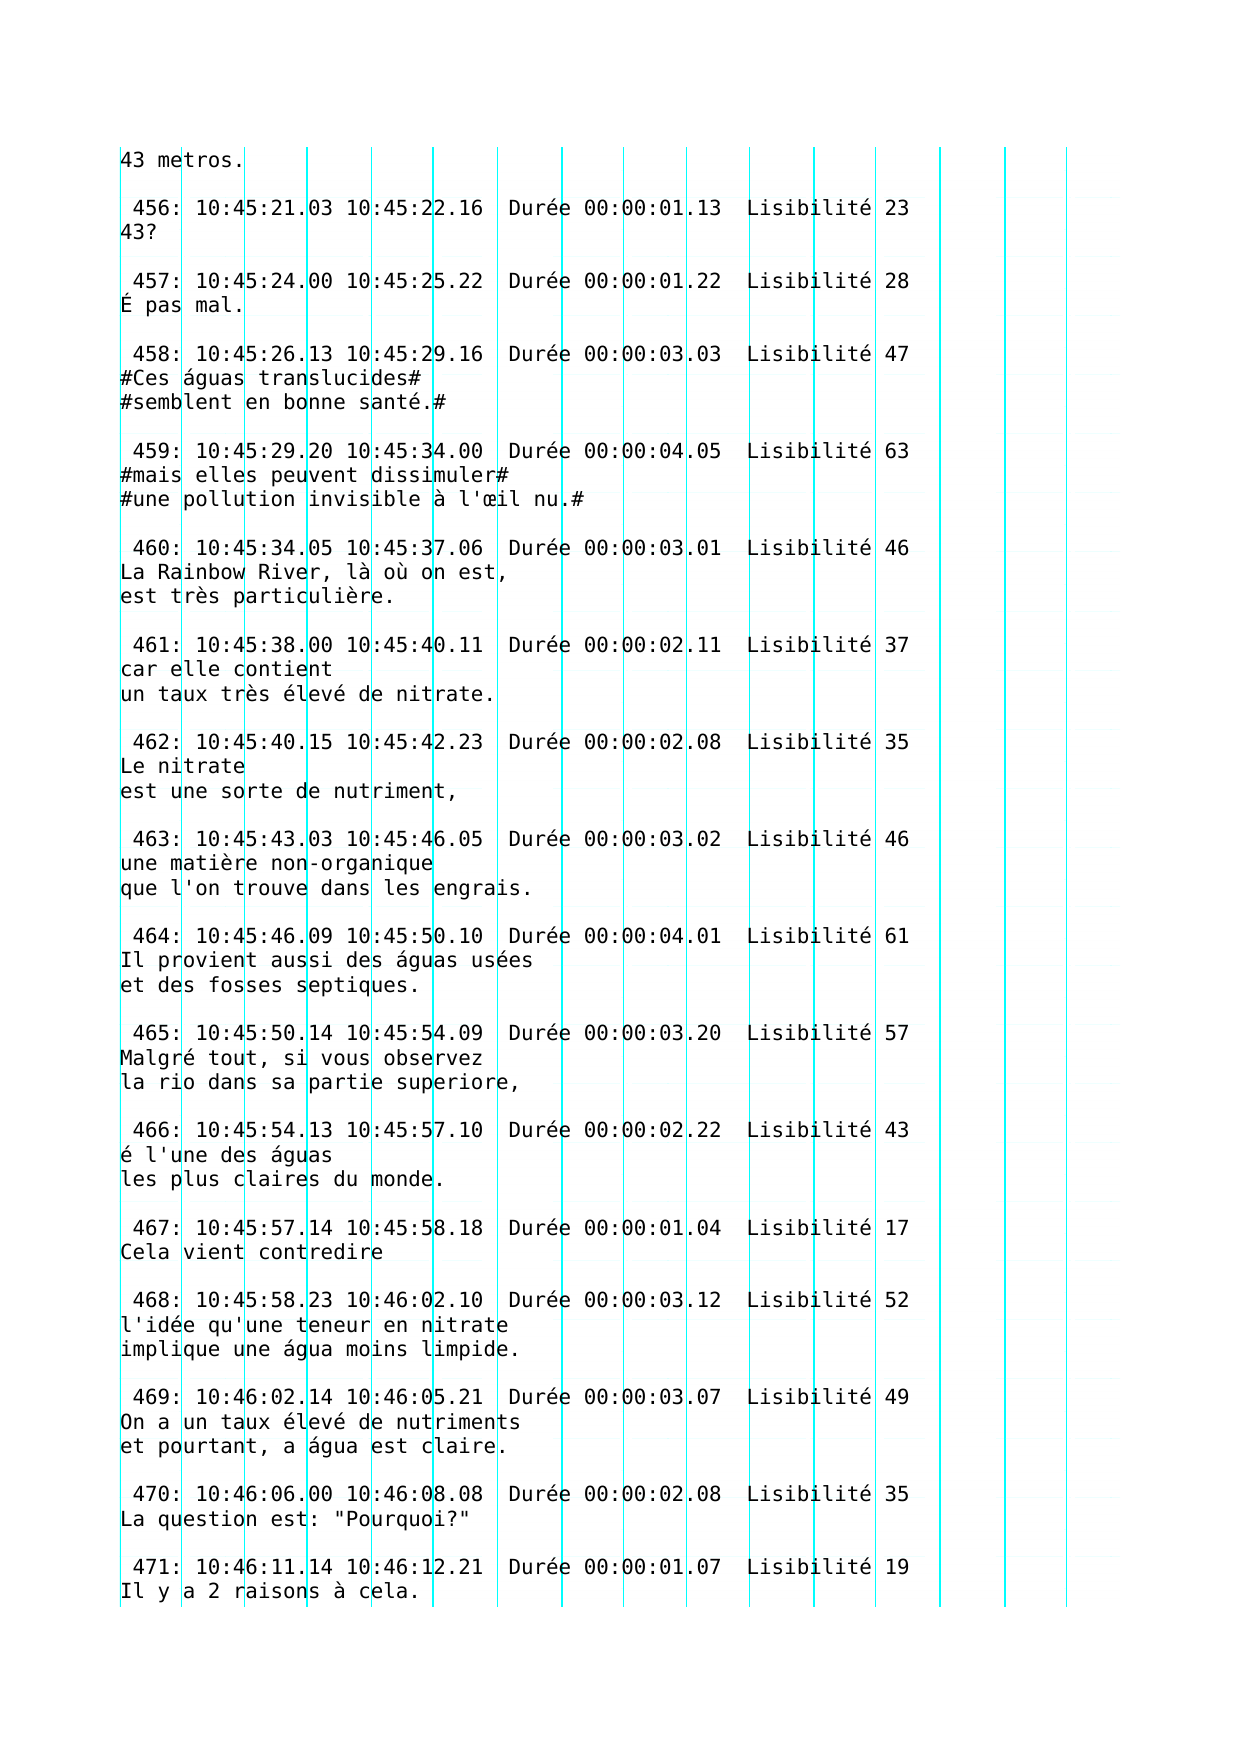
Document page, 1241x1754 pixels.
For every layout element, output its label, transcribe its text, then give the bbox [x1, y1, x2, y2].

text et pourtant, a água est claire. [120, 1434, 1120, 1458]
text est très particulière. [120, 584, 1120, 609]
text 460: 10:45:34.05 10:45:37.06 Durée 00:00:03.01 Lisibilité 46 [120, 536, 1120, 560]
text une matière non-organique [120, 851, 1120, 876]
text Le nitrate [120, 754, 1120, 779]
text Malgré tout, si vous observez [120, 1046, 1120, 1070]
text é l'une des águas [120, 1143, 1120, 1167]
text On a un taux élevé de nutriments [120, 1410, 1120, 1434]
text l'idée qu'une teneur en nitrate [120, 1313, 1120, 1337]
text un taux très élevé de nitrate. [120, 682, 1120, 706]
text 462: 10:45:40.15 10:45:42.23 Durée 00:00:02.08 Lisibilité 35 [120, 730, 1120, 754]
text la rio dans sa partie superiore, [120, 1070, 1120, 1094]
text 469: 10:46:02.14 10:46:05.21 Durée 00:00:03.07 Lisibilité 49 [120, 1385, 1120, 1410]
text et des fosses septiques. [120, 973, 1120, 997]
text #Ces águas translucides# [120, 366, 1120, 390]
text est une sorte de nutriment, [120, 779, 1120, 803]
text 456: 10:45:21.03 10:45:22.16 Durée 00:00:01.13 Lisibilité 23 [120, 196, 1120, 220]
text 461: 10:45:38.00 10:45:40.11 Durée 00:00:02.11 Lisibilité 37 [120, 633, 1120, 657]
text 43? [120, 220, 1120, 245]
text les plus claires du monde. [120, 1167, 1120, 1191]
text 467: 10:45:57.14 10:45:58.18 Durée 00:00:01.04 Lisibilité 17 [120, 1216, 1120, 1240]
text 468: 10:45:58.23 10:46:02.10 Durée 00:00:03.12 Lisibilité 52 [120, 1288, 1120, 1313]
text implique une água moins limpide. [120, 1337, 1120, 1361]
text #une pollution invisible à l'œil nu.# [120, 487, 1120, 512]
text 458: 10:45:26.13 10:45:29.16 Durée 00:00:03.03 Lisibilité 47 [120, 342, 1120, 366]
picture [119, 147, 1121, 1607]
text 466: 10:45:54.13 10:45:57.10 Durée 00:00:02.22 Lisibilité 43 [120, 1118, 1120, 1143]
text #semblent en bonne santé.# [120, 390, 1120, 414]
text Cela vient contredire [120, 1240, 1120, 1264]
text Il provient aussi des águas usées [120, 948, 1120, 973]
text 464: 10:45:46.09 10:45:50.10 Durée 00:00:04.01 Lisibilité 61 [120, 924, 1120, 948]
text La question est: "Pourquoi?" [120, 1507, 1120, 1531]
text 43 metros. [120, 148, 1120, 172]
text Il y a 2 raisons à cela. [120, 1579, 1120, 1604]
text 471: 10:46:11.14 10:46:12.21 Durée 00:00:01.07 Lisibilité 19 [120, 1555, 1120, 1579]
text 463: 10:45:43.03 10:45:46.05 Durée 00:00:03.02 Lisibilité 46 [120, 827, 1120, 851]
text car elle contient [120, 657, 1120, 682]
text 457: 10:45:24.00 10:45:25.22 Durée 00:00:01.22 Lisibilité 28 [120, 269, 1120, 293]
text que l'on trouve dans les engrais. [120, 876, 1120, 900]
text 465: 10:45:50.14 10:45:54.09 Durée 00:00:03.20 Lisibilité 57 [120, 1021, 1120, 1046]
text #mais elles peuvent dissimuler# [120, 463, 1120, 487]
text 470: 10:46:06.00 10:46:08.08 Durée 00:00:02.08 Lisibilité 35 [120, 1482, 1120, 1507]
text É pas mal. [120, 293, 1120, 317]
text 459: 10:45:29.20 10:45:34.00 Durée 00:00:04.05 Lisibilité 63 [120, 439, 1120, 463]
text La Rainbow River, là où on est, [120, 560, 1120, 584]
